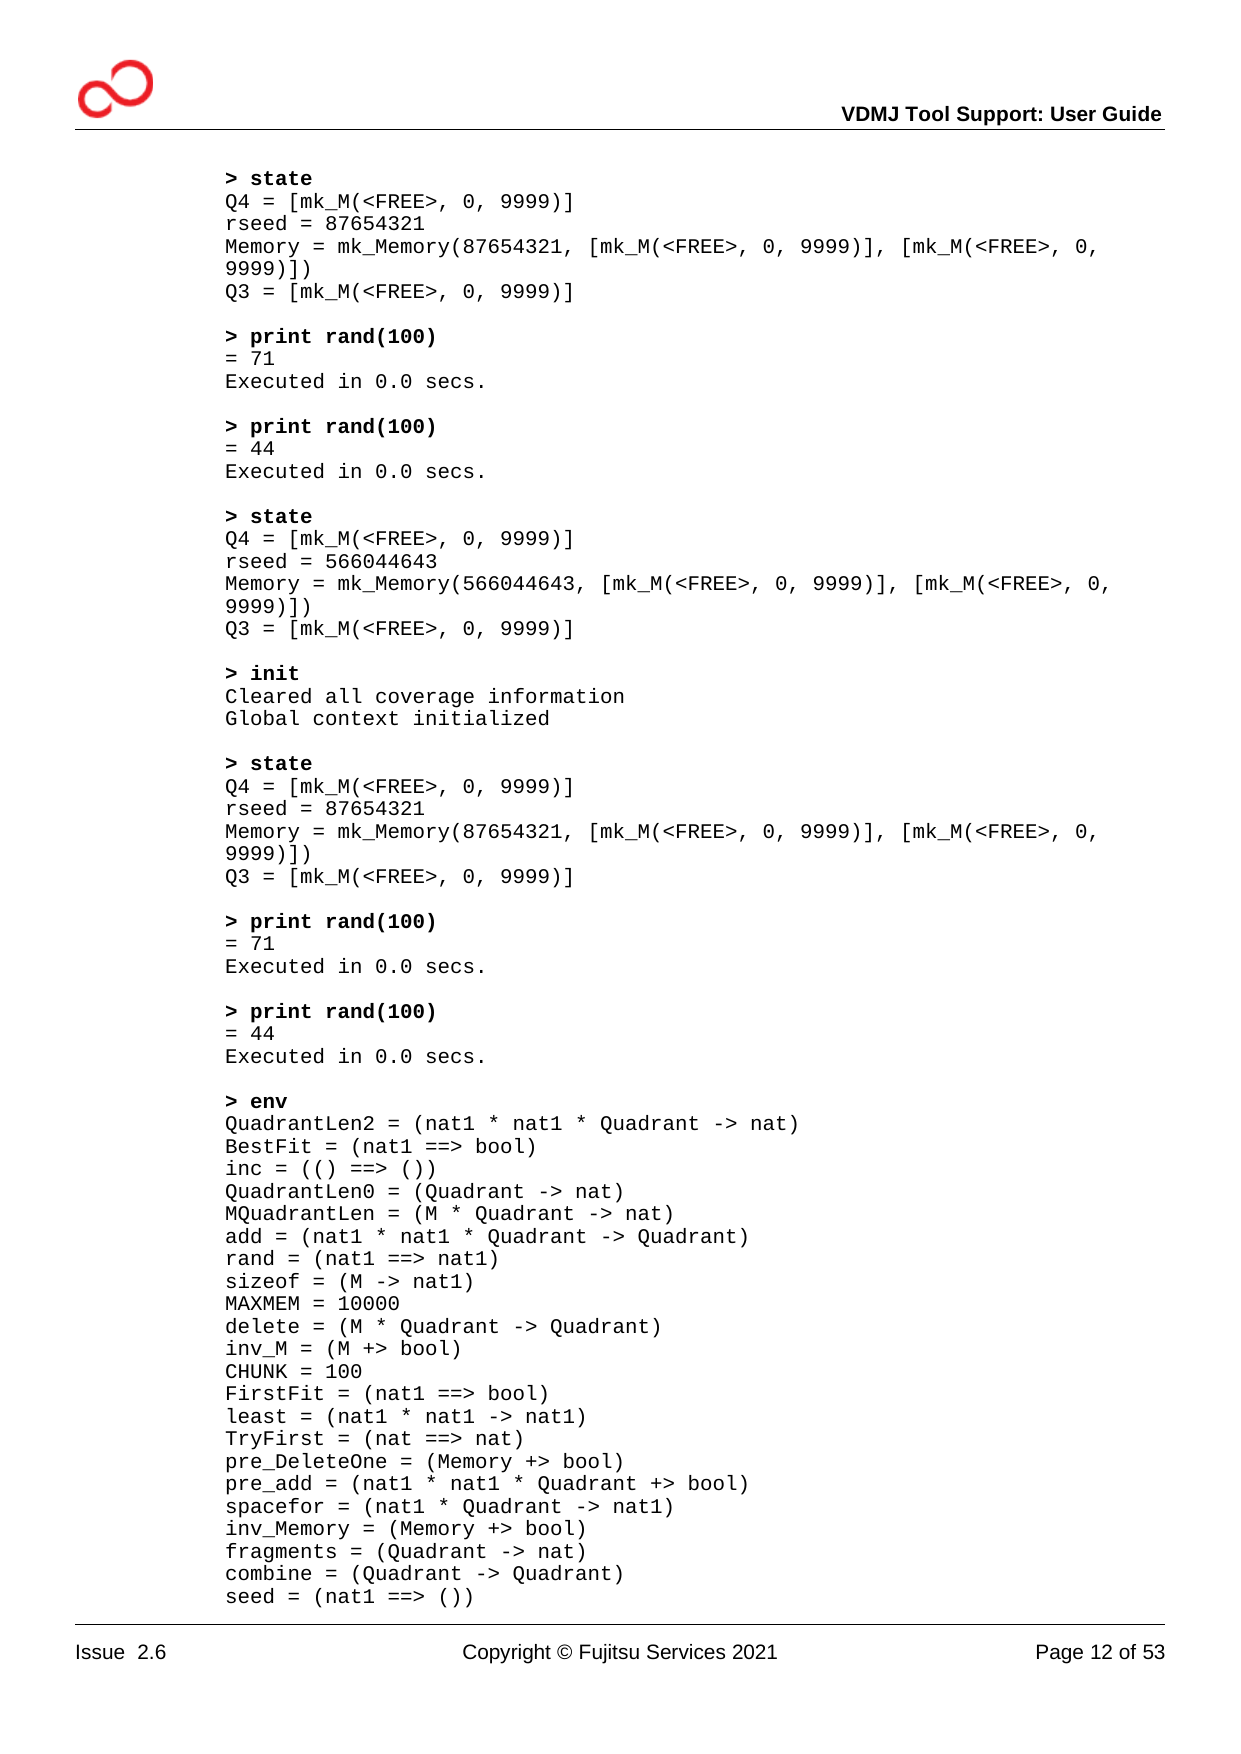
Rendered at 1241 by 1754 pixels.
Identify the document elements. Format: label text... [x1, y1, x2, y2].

text = 44 [225, 1023, 1165, 1045]
text pre_add = (nat1 * nat1 * Quadrant +> bool) [225, 1473, 1165, 1495]
text rseed = 87654321 [225, 798, 1165, 820]
text = 44 [225, 438, 1165, 460]
text Cleared all coverage information [225, 685, 1165, 708]
text inv_Memory = (Memory +> bool) [225, 1518, 1165, 1540]
text TryFirst = (nat ==> nat) [225, 1428, 1165, 1450]
text FirstFit = (nat1 ==> bool) [225, 1383, 1165, 1405]
text > print rand(100) [225, 910, 1165, 933]
text Global context initialized [225, 708, 1165, 730]
text rseed = 566044643 [225, 550, 1165, 573]
picture [78, 52, 153, 128]
text sizeof = (M -> nat1) [225, 1270, 1165, 1293]
text QuadrantLen2 = (nat1 * nat1 * Quadrant -> nat) [225, 1113, 1165, 1135]
text BestFit = (nat1 ==> bool) [225, 1135, 1165, 1158]
text > print rand(100) [225, 325, 1165, 348]
text Memory = mk_Memory(566044643, [mk_M(<FREE>, 0, 9999)], [mk_M(<FREE>, 0, 9999)]) [225, 573, 1165, 618]
text combine = (Quadrant -> Quadrant) [225, 1563, 1165, 1585]
text rand = (nat1 ==> nat1) [225, 1248, 1165, 1270]
text inc = (() ==> ()) [225, 1158, 1165, 1180]
text = 71 [225, 348, 1165, 370]
text > state [225, 505, 1165, 528]
text > state [225, 753, 1165, 775]
text > print rand(100) [225, 1000, 1165, 1023]
text add = (nat1 * nat1 * Quadrant -> Quadrant) [225, 1225, 1165, 1248]
text > print rand(100) [225, 415, 1165, 438]
text Q4 = [mk_M(<FREE>, 0, 9999)] [225, 528, 1165, 550]
text Q3 = [mk_M(<FREE>, 0, 9999)] [225, 618, 1165, 640]
text Q4 = [mk_M(<FREE>, 0, 9999)] [225, 190, 1165, 213]
text > env [225, 1090, 1165, 1113]
text MAXMEM = 10000 [225, 1293, 1165, 1315]
text fragments = (Quadrant -> nat) [225, 1540, 1165, 1563]
text least = (nat1 * nat1 -> nat1) [225, 1405, 1165, 1428]
text > init [225, 663, 1165, 685]
text pre_DeleteOne = (Memory +> bool) [225, 1450, 1165, 1473]
text Q4 = [mk_M(<FREE>, 0, 9999)] [225, 775, 1165, 798]
text = 71 [225, 933, 1165, 955]
text rseed = 87654321 [225, 213, 1165, 235]
text spacefor = (nat1 * Quadrant -> nat1) [225, 1495, 1165, 1518]
text Memory = mk_Memory(87654321, [mk_M(<FREE>, 0, 9999)], [mk_M(<FREE>, 0, 9999)]) [225, 820, 1165, 865]
text seed = (nat1 ==> ()) [225, 1585, 1165, 1608]
text Executed in 0.0 secs. [225, 370, 1165, 393]
text Executed in 0.0 secs. [225, 1045, 1165, 1068]
text MQuadrantLen = (M * Quadrant -> nat) [225, 1203, 1165, 1225]
text QuadrantLen0 = (Quadrant -> nat) [225, 1180, 1165, 1203]
text delete = (M * Quadrant -> Quadrant) [225, 1315, 1165, 1338]
text Q3 = [mk_M(<FREE>, 0, 9999)] [225, 280, 1165, 303]
text CHUNK = 100 [225, 1360, 1165, 1383]
text Executed in 0.0 secs. [225, 460, 1165, 483]
text Q3 = [mk_M(<FREE>, 0, 9999)] [225, 865, 1165, 888]
text inv_M = (M +> bool) [225, 1338, 1165, 1360]
text Executed in 0.0 secs. [225, 955, 1165, 978]
text > state [225, 168, 1165, 190]
text Memory = mk_Memory(87654321, [mk_M(<FREE>, 0, 9999)], [mk_M(<FREE>, 0, 9999)]) [225, 235, 1165, 280]
